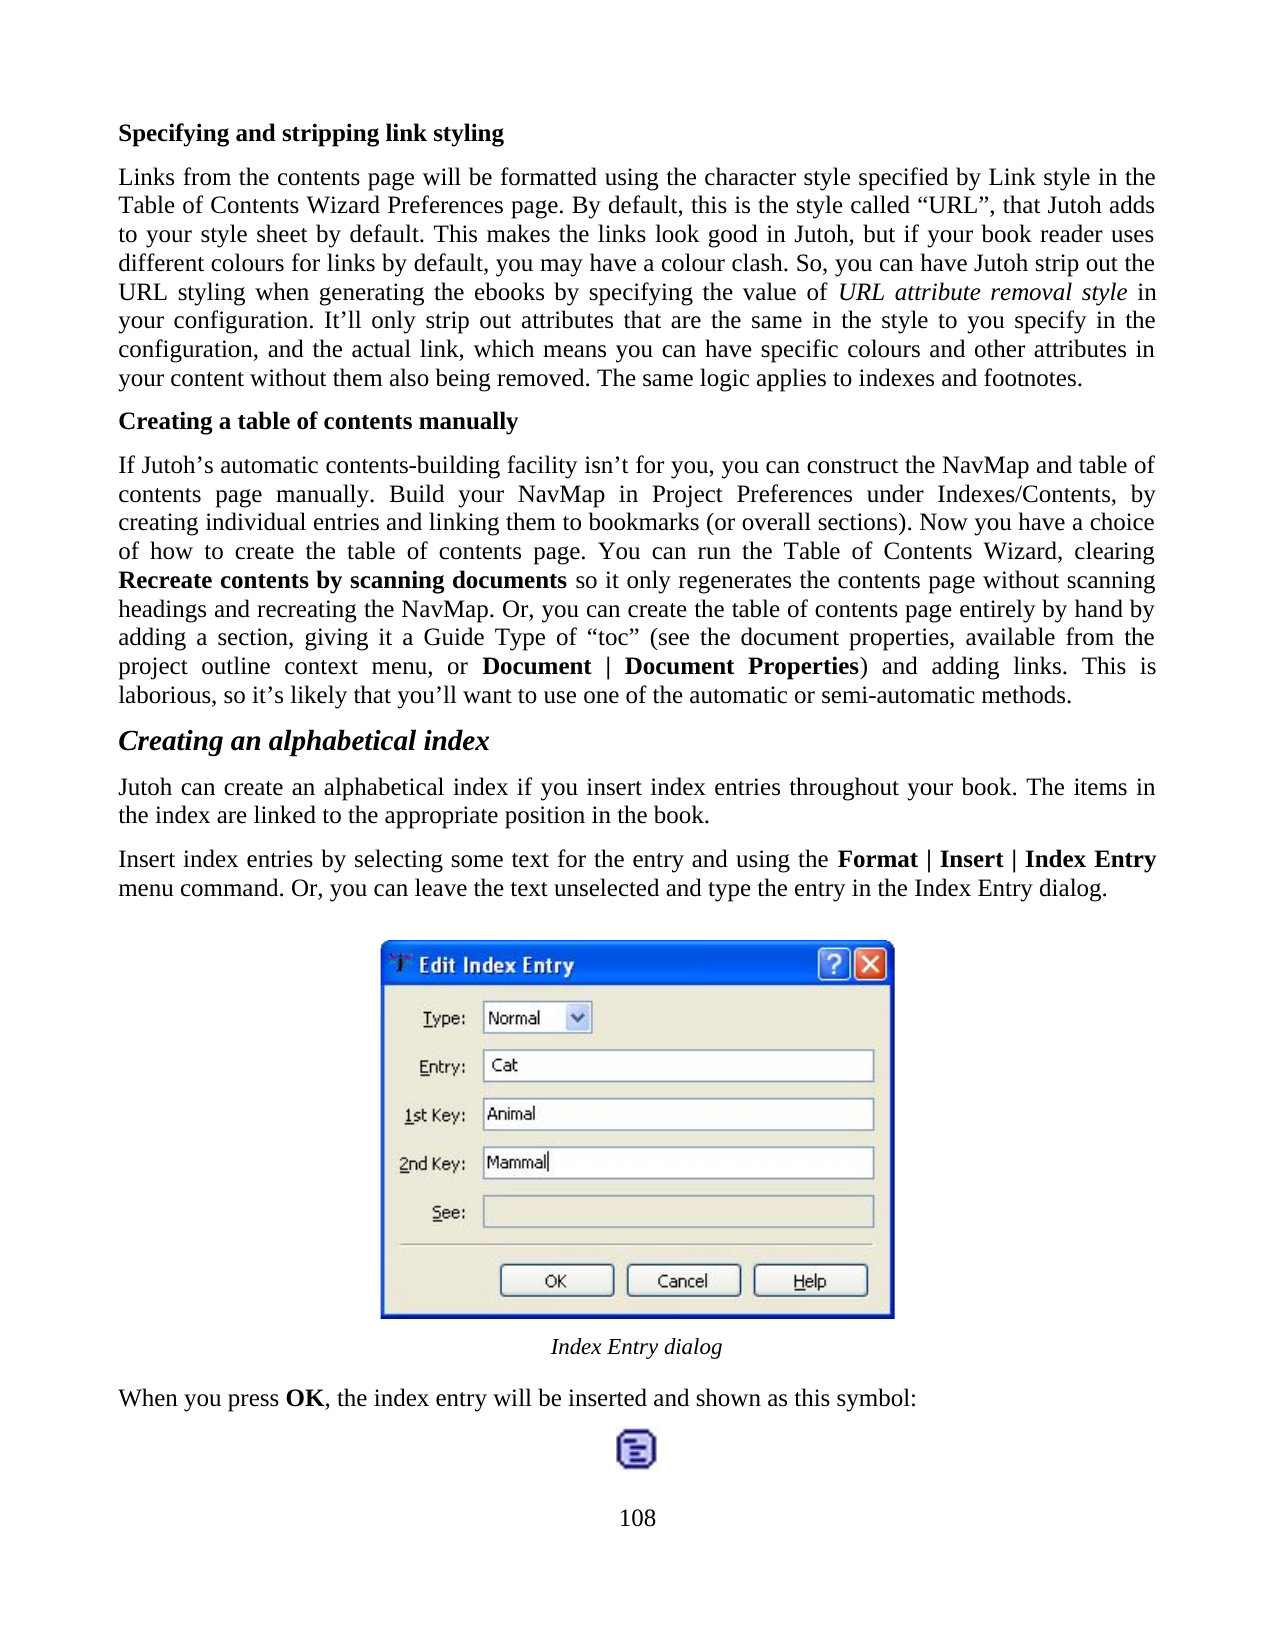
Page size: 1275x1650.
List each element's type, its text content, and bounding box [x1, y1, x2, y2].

text Index Entry dialog [118, 1333, 1157, 1359]
text When you press OK, the index entry will be inserted and shown as this symbol: [118, 1383, 1157, 1412]
text Insert index entries by selecting some text for the entry and using the Format | Insert | Index Entry menu command. Or, you can leave the text unselected and type the entry in the Index Entry dialog. [118, 844, 1157, 902]
text Jutoh can create an alphabetical index if you insert index entries throughout your book. The items in the index are linked to the appropriate position in the book. [118, 772, 1157, 829]
subtitle Creating an alphabetical index [118, 723, 1157, 757]
subtitle Creating a table of contents manually [118, 406, 1157, 435]
text Links from the contents page will be formatted using the character style specified by Link style in the Table of Contents Wizard Preferences page. By default, this is the style called “URL”, that Jutoh adds to your style sheet by default. This makes the links look good in Jutoh, but if your book reader uses different colours for links by default, you may have a colour clash. So, you can have Jutoh strip out the URL styling when generating the ebooks by specifying the value of URL attribute removal style in your configuration. It’ll only strip out attributes that are the same in the style to you specify in the configuration, and the actual link, which means you can have specific colours and other attributes in your content without them also being removed. The same logic applies to indexes and footnotes. [118, 162, 1157, 392]
text If Jutoh’s automatic contents-building facility isn’t for you, you can construct the NavMap and table of contents page manually. Build your NavMap in Project Preferences under Indexes/Contents, by creating individual entries and linking them to bookmarks (or overall sections). Now you have a choice of how to create the table of contents page. You can run the Table of Contents Wizard, clearing Recreate contents by scanning documents so it only regenerates the contents page without scanning headings and recreating the NavMap. Or, you can create the table of contents page entirely by hand by adding a section, giving it a Guide Type of “toc” (see the document properties, available from the project outline context menu, or Document | Document Properties) and adding links. This is laborious, so it’s likely that you’ll want to use one of the automatic or semi-automatic methods. [118, 450, 1157, 709]
picture [380, 940, 895, 1319]
picture [615, 1426, 660, 1471]
subtitle Specifying and stripping link styling [118, 118, 1157, 147]
